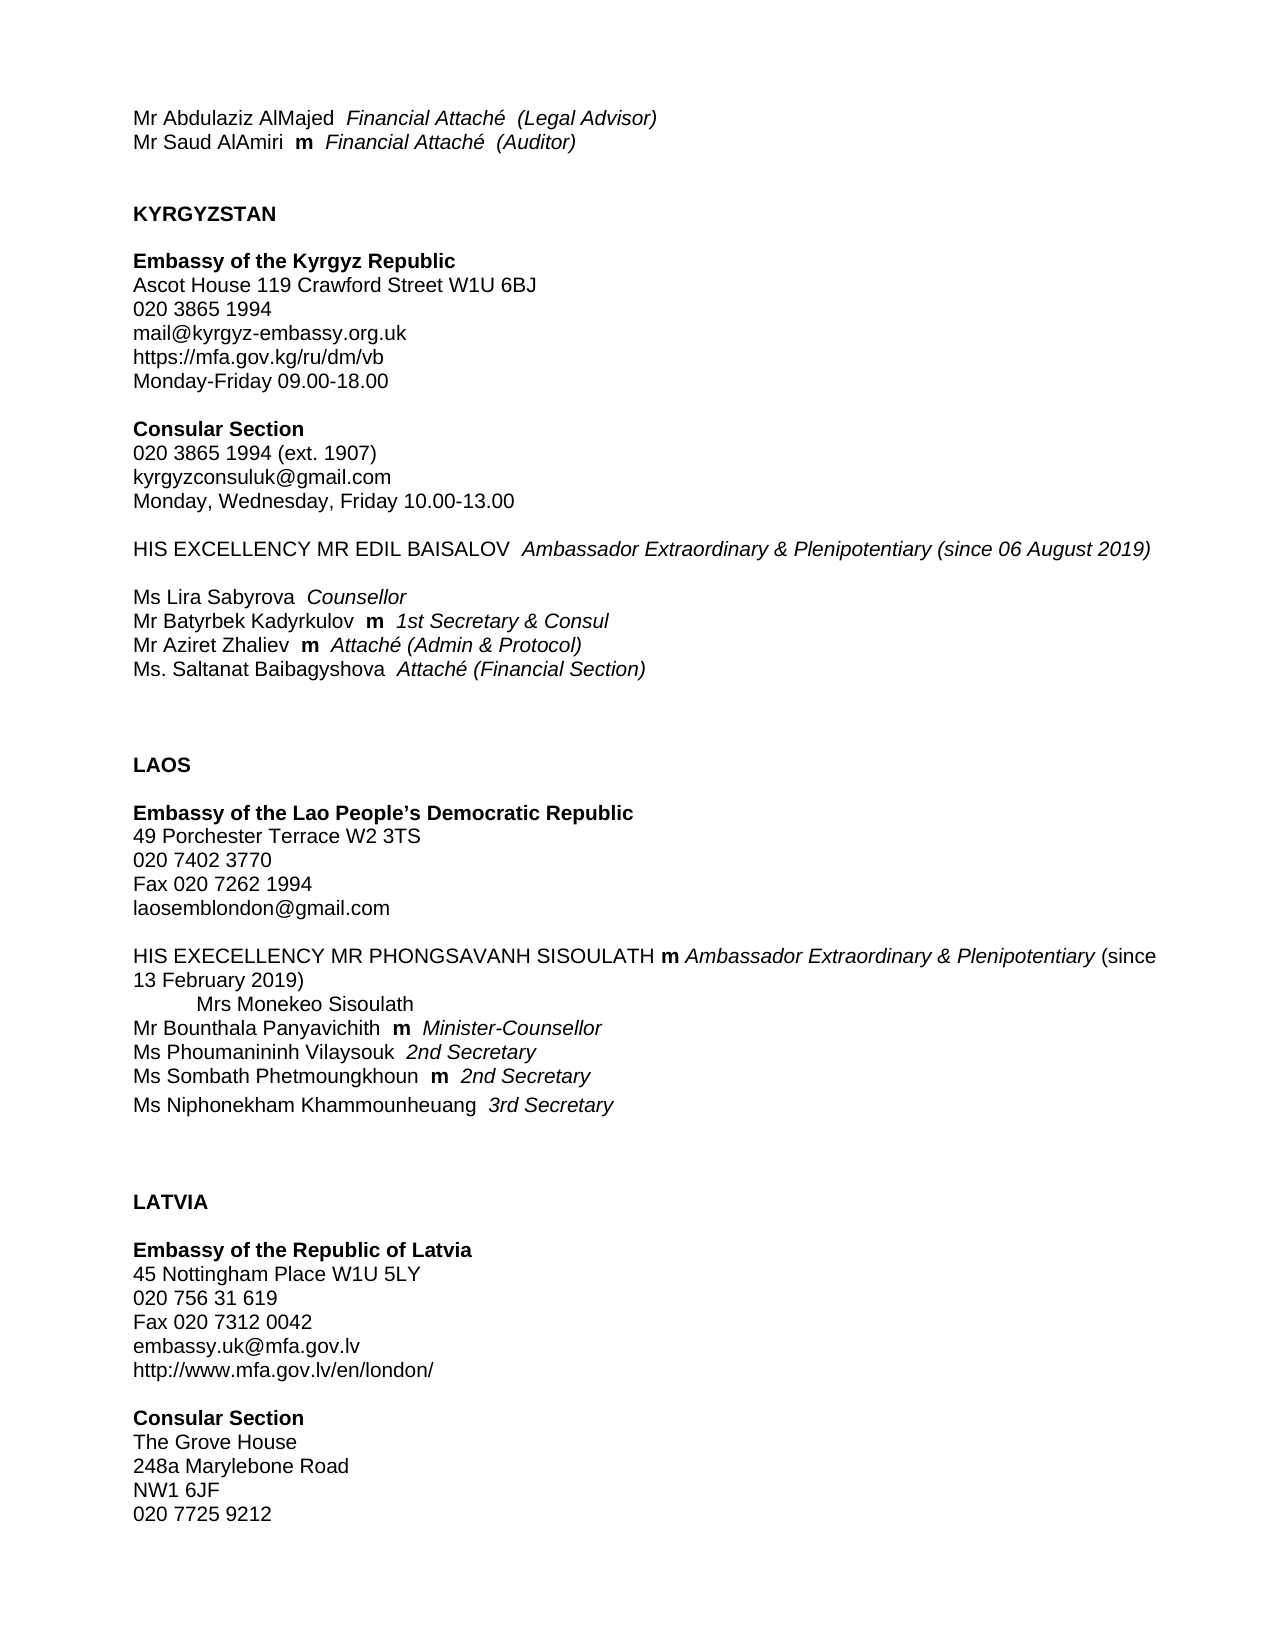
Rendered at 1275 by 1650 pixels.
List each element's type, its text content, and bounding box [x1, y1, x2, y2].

text embassy.uk@mfa.gov.lv [133, 1334, 1181, 1358]
text 020 3865 1994 (ext. 1907) [133, 441, 1181, 465]
text The Grove House [133, 1430, 1181, 1454]
text HIS EXCELLENCY MR EDIL BAISALOV Ambassador Extraordinary & Plenipotentiary (since 06 August 2019) [133, 537, 1181, 561]
text Mr Saud AlAmiri m Financial Attaché (Auditor) [133, 129, 1181, 153]
text Mr Abdulaziz AlMajed Financial Attaché (Legal Advisor) [133, 106, 1181, 129]
text mail@kyrgyz-embassy.org.uk [133, 321, 1181, 345]
text Mr Aziret Zhaliev m Attaché (Admin & Protocol) [133, 633, 1181, 657]
text 020 7725 9212 [133, 1502, 1181, 1526]
text Ms. Saltanat Baibagyshova Attaché (Financial Section) [133, 657, 1181, 681]
text 45 Nottingham Place W1U 5LY [133, 1262, 1181, 1286]
text Embassy of the Lao People’s Democratic Republic [133, 800, 1181, 824]
text Fax 020 7262 1994 [133, 872, 1181, 896]
subtitle LATVIA [133, 1190, 1181, 1214]
text https://mfa.gov.kg/ru/dm/vb [133, 345, 1181, 369]
text Monday-Friday 09.00-18.00 [133, 369, 1181, 393]
text Embassy of the Republic of Latvia [133, 1238, 1181, 1262]
text 020 3865 1994 [133, 297, 1181, 321]
text laosemblondon@gmail.com [133, 896, 1181, 920]
text 49 Porchester Terrace W2 3TS [133, 824, 1181, 848]
text Mrs Monekeo Sisoulath [133, 992, 1181, 1016]
text Fax 020 7312 0042 [133, 1310, 1181, 1334]
text LAOS [133, 752, 1181, 776]
text Consular Section [133, 1406, 1181, 1430]
text Ms Sombath Phetmoungkhoun m 2nd Secretary Ms Niphonekham Khammounheuang 3rd Secretary [133, 1064, 1181, 1118]
text 248a Marylebone Road [133, 1454, 1181, 1478]
text Ms Phoumanininh Vilaysouk 2nd Secretary [133, 1040, 1181, 1064]
subtitle Embassy of the Kyrgyz Republic [133, 249, 1181, 273]
text NW1 6JF [133, 1478, 1181, 1502]
text 020 7402 3770 [133, 848, 1181, 872]
subtitle KYRGYZSTAN [133, 201, 1181, 225]
text Mr Batyrbek Kadyrkulov m 1st Secretary & Consul [133, 609, 1181, 633]
text Ms Lira Sabyrova Counsellor [133, 585, 1181, 609]
text Monday, Wednesday, Friday 10.00-13.00 [133, 489, 1181, 513]
text http://www.mfa.gov.lv/en/london/ [133, 1358, 1181, 1382]
text HIS EXECELLENCY MR PHONGSAVANH SISOULATH m Ambassador Extraordinary & Plenipotentiary (since 13 February 2019) [133, 944, 1181, 992]
text kyrgyzconsuluk@gmail.com [133, 465, 1181, 489]
text Consular Section [133, 417, 1181, 441]
text Mr Bounthala Panyavichith m Minister-Counsellor [133, 1016, 1181, 1040]
text 020 756 31 619 [133, 1286, 1181, 1310]
text Ascot House 119 Crawford Street W1U 6BJ [133, 273, 1181, 297]
